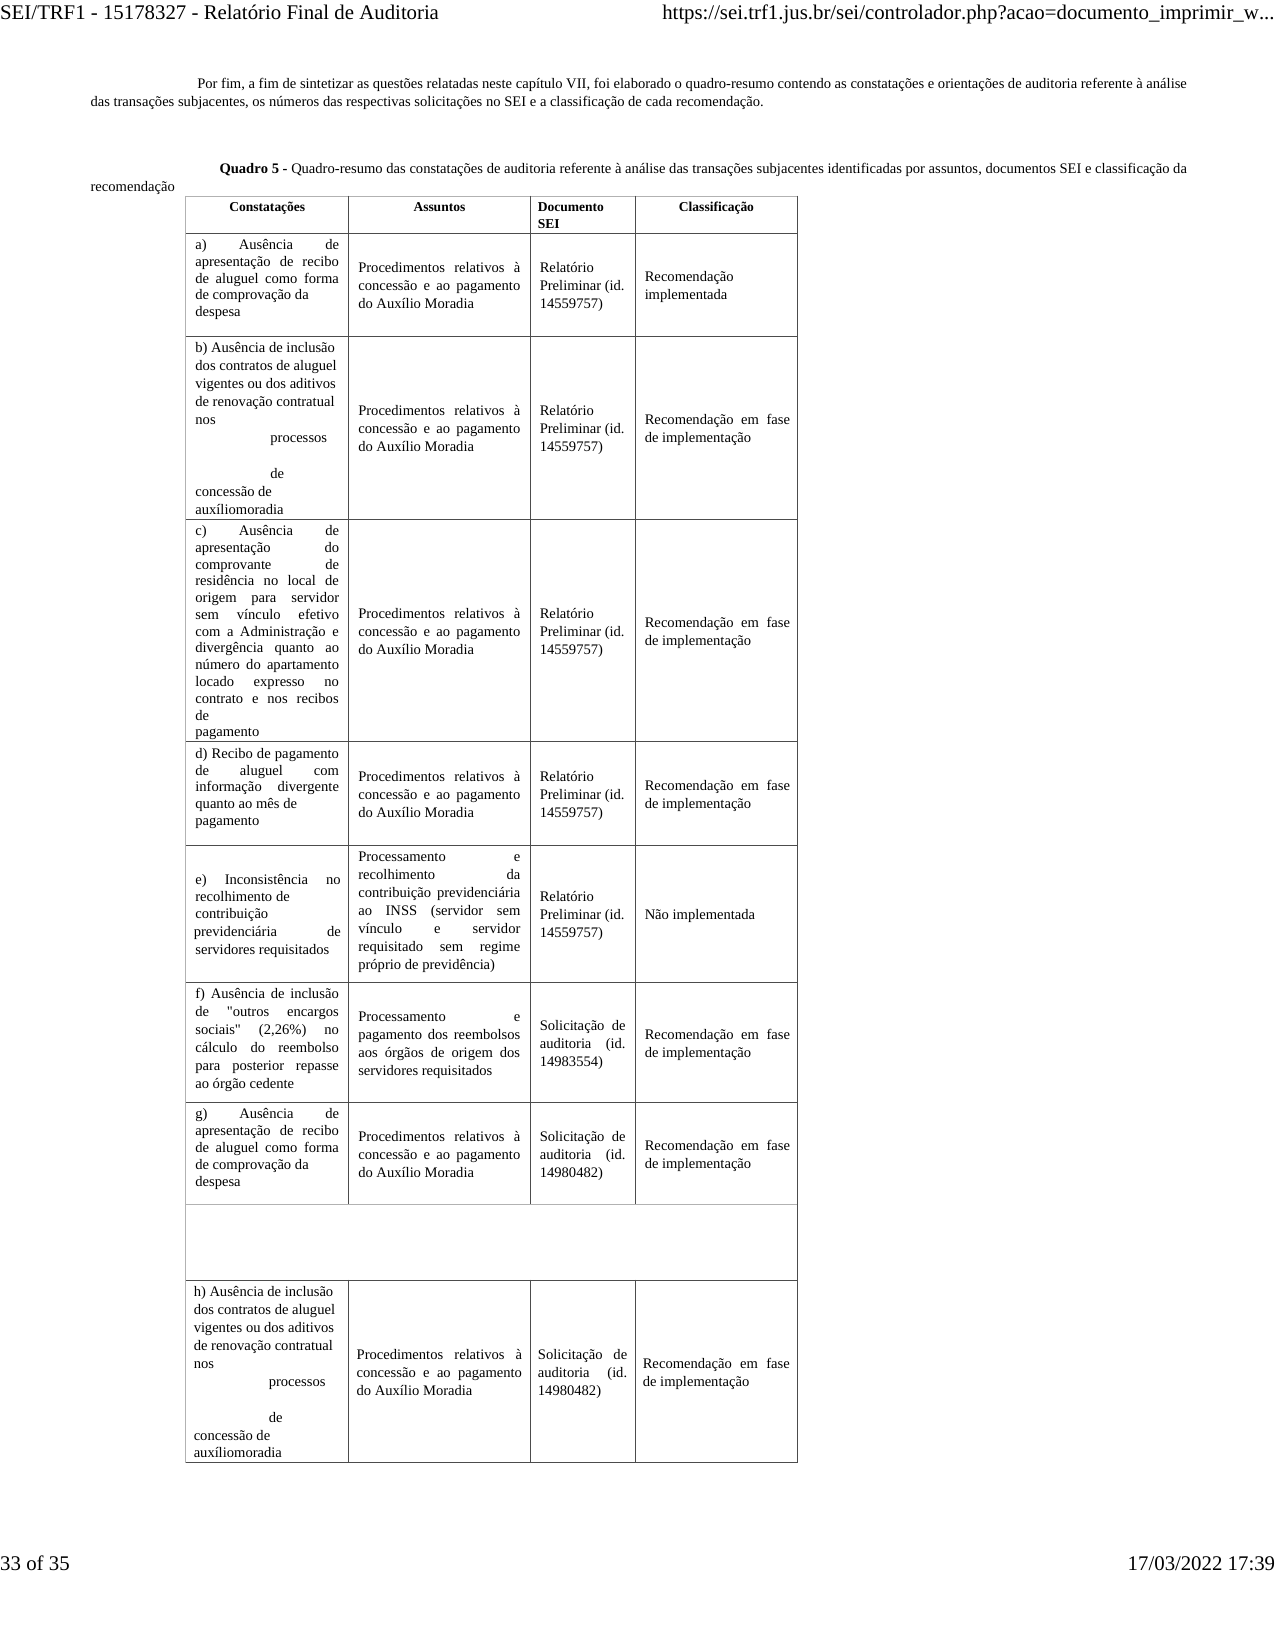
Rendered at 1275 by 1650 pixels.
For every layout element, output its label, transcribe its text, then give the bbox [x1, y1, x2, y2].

text das transações subjacentes, os números das respectivas solicitações no SEI e a classificação de cada recomendação. [90, 93, 1187, 110]
table_cell h) Ausência de inclusão dos contratos de aluguel vigentes ou dos aditivos de renovação contratual nos processos de concessão de auxíliomoradia [186, 1281, 348, 1462]
table_cell Não implementada [636, 846, 797, 982]
table_cell Solicitação de auditoria (id. 14980482) [531, 1281, 635, 1462]
table_cell Procedimentos relativos à concessão e ao pagamento do Auxílio Moradia [349, 1103, 530, 1204]
table_cell [186, 1242, 797, 1279]
table_header Constatações [186, 197, 348, 232]
table_cell Processamento e recolhimento da contribuição previdenciária ao INSS (servidor sem vínculo e servidor requisitado sem regime próprio de previdência) [349, 846, 530, 982]
table_cell Relatório Preliminar (id. 14559757) [531, 337, 635, 518]
table_cell Procedimentos relativos à concessão e ao pagamento do Auxílio Moradia [349, 234, 530, 336]
table_cell d) Recibo de pagamento de aluguel com informação divergente quanto ao mês de pagamento [186, 742, 348, 844]
table_cell a) Ausência de apresentação de recibo de aluguel como forma de comprovação da despesa [186, 234, 348, 336]
table_cell b) Ausência de inclusão dos contratos de aluguel vigentes ou dos aditivos de renovação contratual nos processos de concessão de auxíliomoradia [186, 337, 348, 518]
table_cell Recomendação em fase de implementação [636, 742, 797, 844]
table_cell Relatório Preliminar (id. 14559757) [531, 846, 635, 982]
text Por fim, a fim de sintetizar as questões relatadas neste capítulo VII, foi elaborado o quadro-resumo contendo as constatações e orientações de auditoria referente à análise [83, 75, 1187, 92]
table_cell Recomendação em fase de implementação [636, 520, 797, 741]
table_cell Recomendação em fase de implementação [636, 1103, 797, 1204]
table_cell Procedimentos relativos à concessão e ao pagamento do Auxílio Moradia [349, 520, 530, 741]
table_cell Solicitação de auditoria (id. 14980482) [531, 1103, 635, 1204]
table_cell c) Ausência de apresentação do comprovante de residência no local de origem para servidor sem vínculo efetivo com a Administração e divergência quanto ao número do apartamento locado expresso no contrato e nos recibos de pagamento [186, 520, 348, 741]
table_cell g) Ausência de apresentação de recibo de aluguel como forma de comprovação da despesa [186, 1103, 348, 1204]
table_cell f) Ausência de inclusão de "outros encargos sociais" (2,26%) no cálculo do reembolso para posterior repasse ao órgão cedente [186, 983, 348, 1102]
table_cell Procedimentos relativos à concessão e ao pagamento do Auxílio Moradia [349, 337, 530, 518]
table_cell Relatório Preliminar (id. 14559757) [531, 520, 635, 741]
table_cell Relatório Preliminar (id. 14559757) [531, 742, 635, 844]
table_header Classificação [636, 197, 797, 232]
table_cell Recomendação em fase de implementação [636, 337, 797, 518]
text recomendação [90, 177, 1187, 194]
table_cell Solicitação de auditoria (id. 14983554) [531, 983, 635, 1102]
table_cell Relatório Preliminar (id. 14559757) [531, 234, 635, 336]
table_cell Procedimentos relativos à concessão e ao pagamento do Auxílio Moradia [349, 742, 530, 844]
table_cell Recomendação em fase de implementação [636, 983, 797, 1102]
table_header Assuntos [349, 197, 530, 232]
table_cell [186, 1205, 797, 1242]
table_cell Recomendação em fase de implementação [636, 1281, 797, 1462]
table_cell Procedimentos relativos à concessão e ao pagamento do Auxílio Moradia [349, 1281, 530, 1462]
text Quadro 5 - Quadro-resumo das constatações de auditoria referente à análise das transações subjacentes identificadas por assuntos, documentos SEI e classificação da [83, 159, 1187, 176]
table_cell e) Inconsistência no recolhimento de contribuição previdenciária de servidores requisitados [186, 846, 348, 982]
table_cell Recomendação implementada [636, 234, 797, 336]
table_cell Processamento e pagamento dos reembolsos aos órgãos de origem dos servidores requisitados [349, 983, 530, 1102]
table_header Documento SEI [531, 197, 635, 232]
